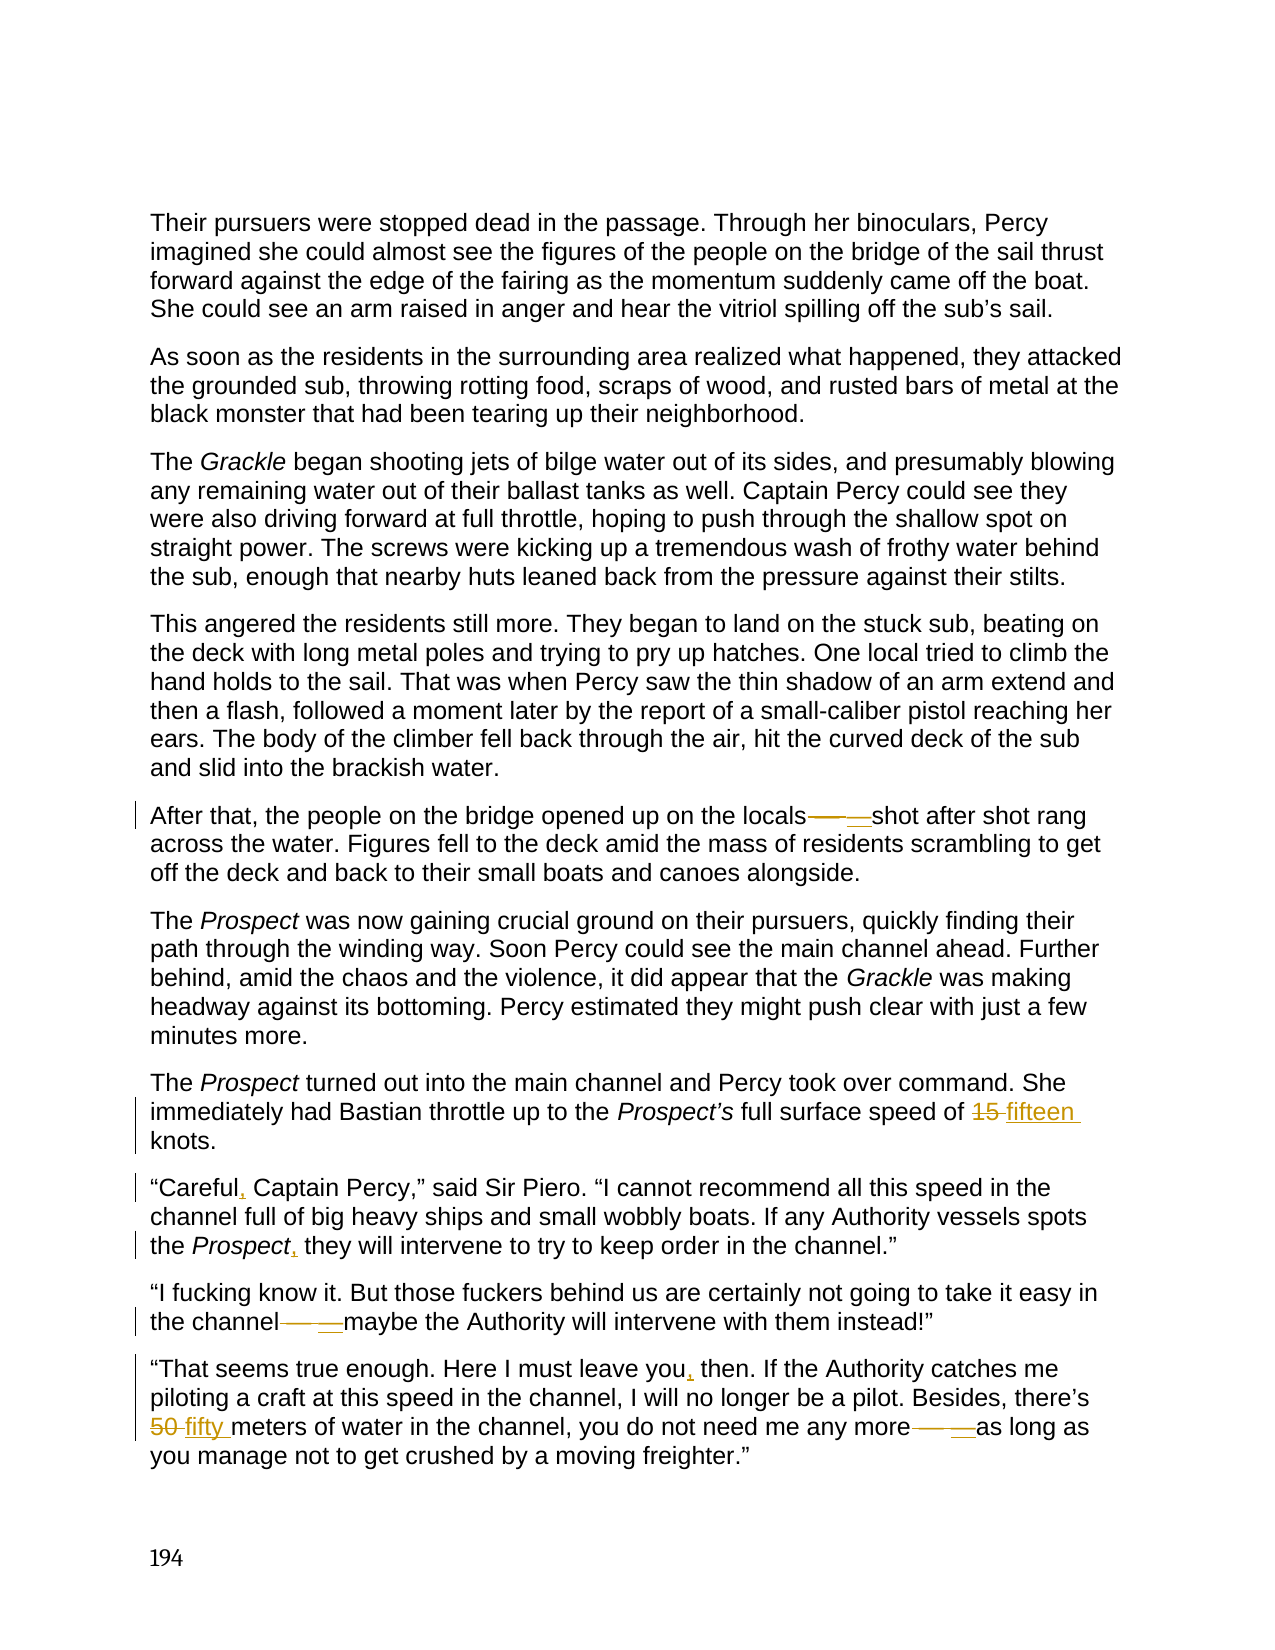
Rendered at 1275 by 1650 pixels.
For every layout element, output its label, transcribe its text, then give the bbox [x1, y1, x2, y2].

text “Careful, Captain Percy,” said Sir Piero. “I cannot recommend all this speed in the channel full of big heavy ships and small wobbly boats. If any Authority vessels spots the Prospect, they will intervene to try to keep order in the channel.” [150, 1173, 1125, 1259]
text The Prospect was now gaining crucial ground on their pursuers, quickly finding their path through the winding way. Soon Percy could see the main channel ahead. Further behind, amid the chaos and the violence, it did appear that the Grackle was making headway against its bottoming. Percy estimated they might push clear with just a few minutes more. [150, 906, 1125, 1049]
text “I fucking know it. But those fuckers behind us are certainly not going to take it easy in the channel—maybe the Authority will intervene with them instead!” [150, 1278, 1125, 1336]
text After that, the people on the bridge opened up on the locals—shot after shot rang across the water. Figures fell to the deck amid the mass of residents scrambling to get off the deck and back to their small boats and canoes alongside. [150, 801, 1125, 887]
text As soon as the residents in the surrounding area realized what happened, they attacked the grounded sub, throwing rotting food, scraps of wood, and rusted bars of metal at the black monster that had been tearing up their neighborhood. [150, 342, 1125, 428]
text “That seems true enough. Here I must leave you, then. If the Authority catches me piloting a craft at this speed in the channel, I will no longer be a pilot. Besides, there’s fifty meters of water in the channel, you do not need me any more—as long as you manage not to get crushed by a moving freighter.” [150, 1354, 1125, 1469]
text The Grackle began shooting jets of bilge water out of its sides, and presumably blowing any remaining water out of their ballast tanks as well. Captain Percy could see they were also driving forward at full throttle, hoping to push through the shallow spot on straight power. The screws were kicking up a tremendous wash of frothy water behind the sub, enough that nearby huts leaned back from the pressure against their stilts. [150, 447, 1125, 591]
text The Prospect turned out into the main channel and Percy took over command. She immediately had Bastian throttle up to the Prospect’s full surface speed of fifteen knots. [150, 1068, 1125, 1154]
text Their pursuers were stopped dead in the passage. Through her binoculars, Percy imagined she could almost see the figures of the people on the bridge of the sail thrust forward against the edge of the fairing as the momentum suddenly came off the boat. She could see an arm raised in anger and hear the vitriol spilling off the sub’s sail. [150, 208, 1125, 323]
text This angered the residents still more. They began to land on the stuck sub, beating on the deck with long metal poles and trying to pry up hatches. One local tried to climb the hand holds to the sail. That was when Percy saw the thin shadow of an arm extend and then a flash, followed a moment later by the report of a small-caliber pistol reaching her ears. The body of the climber fell back through the air, hit the curved deck of the sub and slid into the brackish water. [150, 609, 1125, 782]
